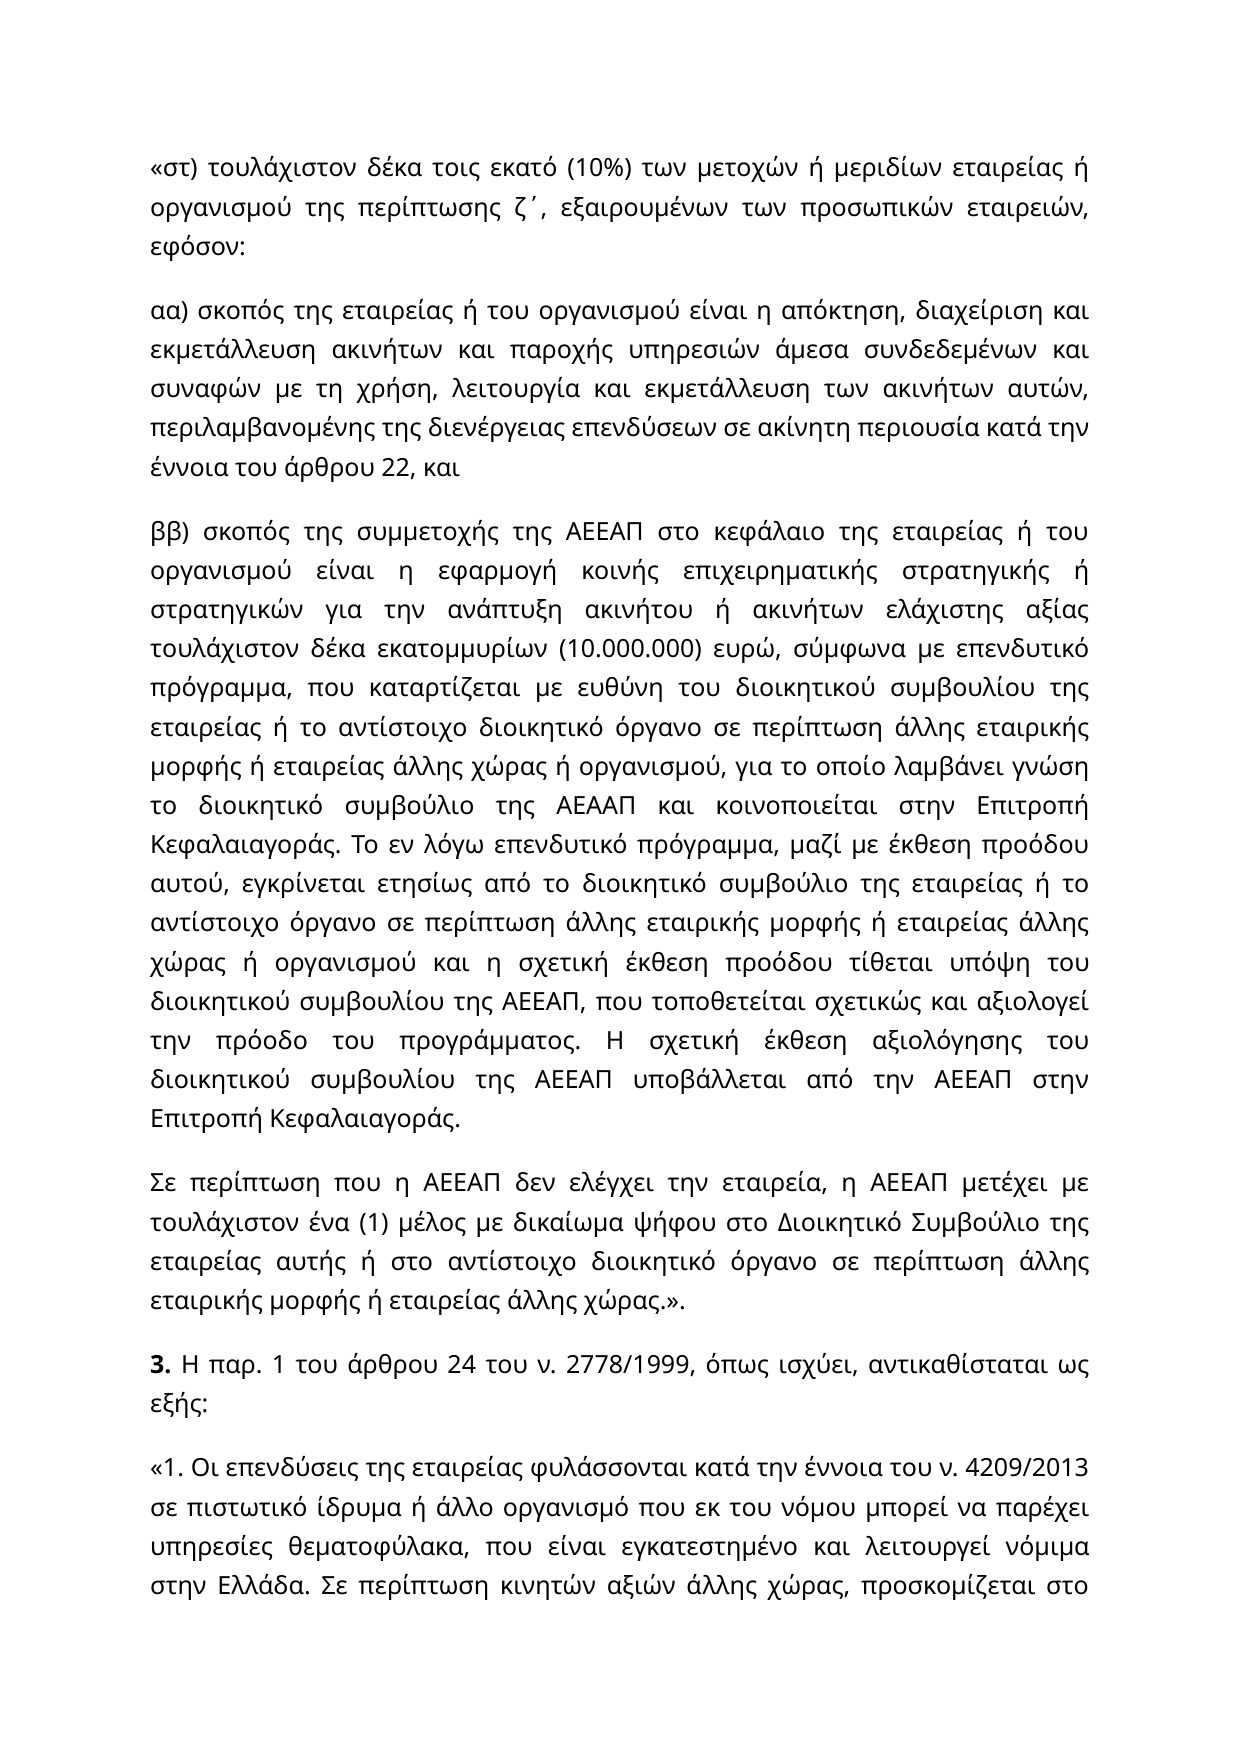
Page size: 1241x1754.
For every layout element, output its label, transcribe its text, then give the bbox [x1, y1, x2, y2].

text αα) σκοπός της εταιρείας ή του οργανισμού είναι η απόκτηση, διαχείριση και εκμετάλλευση ακινήτων και παροχής υπηρεσιών άμεσα συνδεδεμένων και συναφών με τη χρήση, λειτουργία και εκμετάλλευση των ακινήτων αυτών, περιλαμβανομένης της διενέργειας επενδύσεων σε ακίνητη περιουσία κατά την έννοια του άρθρου 22, και [150, 292, 1090, 483]
text 3. Η παρ. 1 του άρθρου 24 του ν. 2778/1999, όπως ισχύει, αντικαθίσταται ως εξής: [150, 1347, 1090, 1420]
text ββ) σκοπός της συμμετοχής της ΑΕΕΑΠ στο κεφάλαιο της εταιρείας ή του οργανισμού είναι η εφαρμογή κοινής επιχειρηματικής στρατηγικής ή στρατηγικών για την ανάπτυξη ακινήτου ή ακινήτων ελάχιστης αξίας τουλάχιστον δέκα εκατομμυρίων (10.000.000) ευρώ, σύμφωνα με επενδυτικό πρόγραμμα, που καταρτίζεται με ευθύνη του διοικητικού συμβουλίου της εταιρείας ή το αντίστοιχο διοικητικό όργανο σε περίπτωση άλλης εταιρικής μορφής ή εταιρείας άλλης χώρας ή οργανισμού, για το οποίο λαμβάνει γνώση το διοικητικό συμβούλιο της ΑΕΑΑΠ και κοινοποιείται στην Επιτροπή Κεφαλαιαγοράς. Το εν λόγω επενδυτικό πρόγραμμα, μαζί με έκθεση προόδου αυτού, εγκρίνεται ετησίως από το διοικητικό συμβούλιο της εταιρείας ή το αντίστοιχο όργανο σε περίπτωση άλλης εταιρικής μορφής ή εταιρείας άλλης χώρας ή οργανισμού και η σχετική έκθεση προόδου τίθεται υπόψη του διοικητικού συμβουλίου της ΑΕΕΑΠ, που τοποθετείται σχετικώς και αξιολογεί την πρόοδο του προγράμματος. Η σχετική έκθεση αξιολόγησης του διοικητικού συμβουλίου της ΑΕΕΑΠ υποβάλλεται από την ΑΕΕΑΠ στην Επιτροπή Κεφαλαιαγοράς. [150, 513, 1090, 1135]
text «1. Οι επενδύσεις της εταιρείας φυλάσσονται κατά την έννοια του ν. 4209/2013 σε πιστωτικό ίδρυμα ή άλλο οργανισμό που εκ του νόμου μπορεί να παρέχει υπηρεσίες θεματοφύλακα, που είναι εγκατεστημένο και λειτουργεί νόμιμα στην Ελλάδα. Σε περίπτωση κινητών αξιών άλλης χώρας, προσκομίζεται στο [150, 1450, 1090, 1602]
text «στ) τουλάχιστον δέκα τοις εκατό (10%) των μετοχών ή μεριδίων εταιρείας ή οργανισμού της περίπτωσης ζ΄, εξαιρουμένων των προσωπικών εταιρειών, εφόσον: [150, 150, 1090, 262]
text Σε περίπτωση που η ΑΕΕΑΠ δεν ελέγχει την εταιρεία, η ΑΕΕΑΠ μετέχει με τουλάχιστον ένα (1) μέλος με δικαίωμα ψήφου στο Διοικητικό Συμβούλιο της εταιρείας αυτής ή στο αντίστοιχο διοικητικό όργανο σε περίπτωση άλλης εταιρικής μορφής ή εταιρείας άλλης χώρας.». [150, 1165, 1090, 1317]
